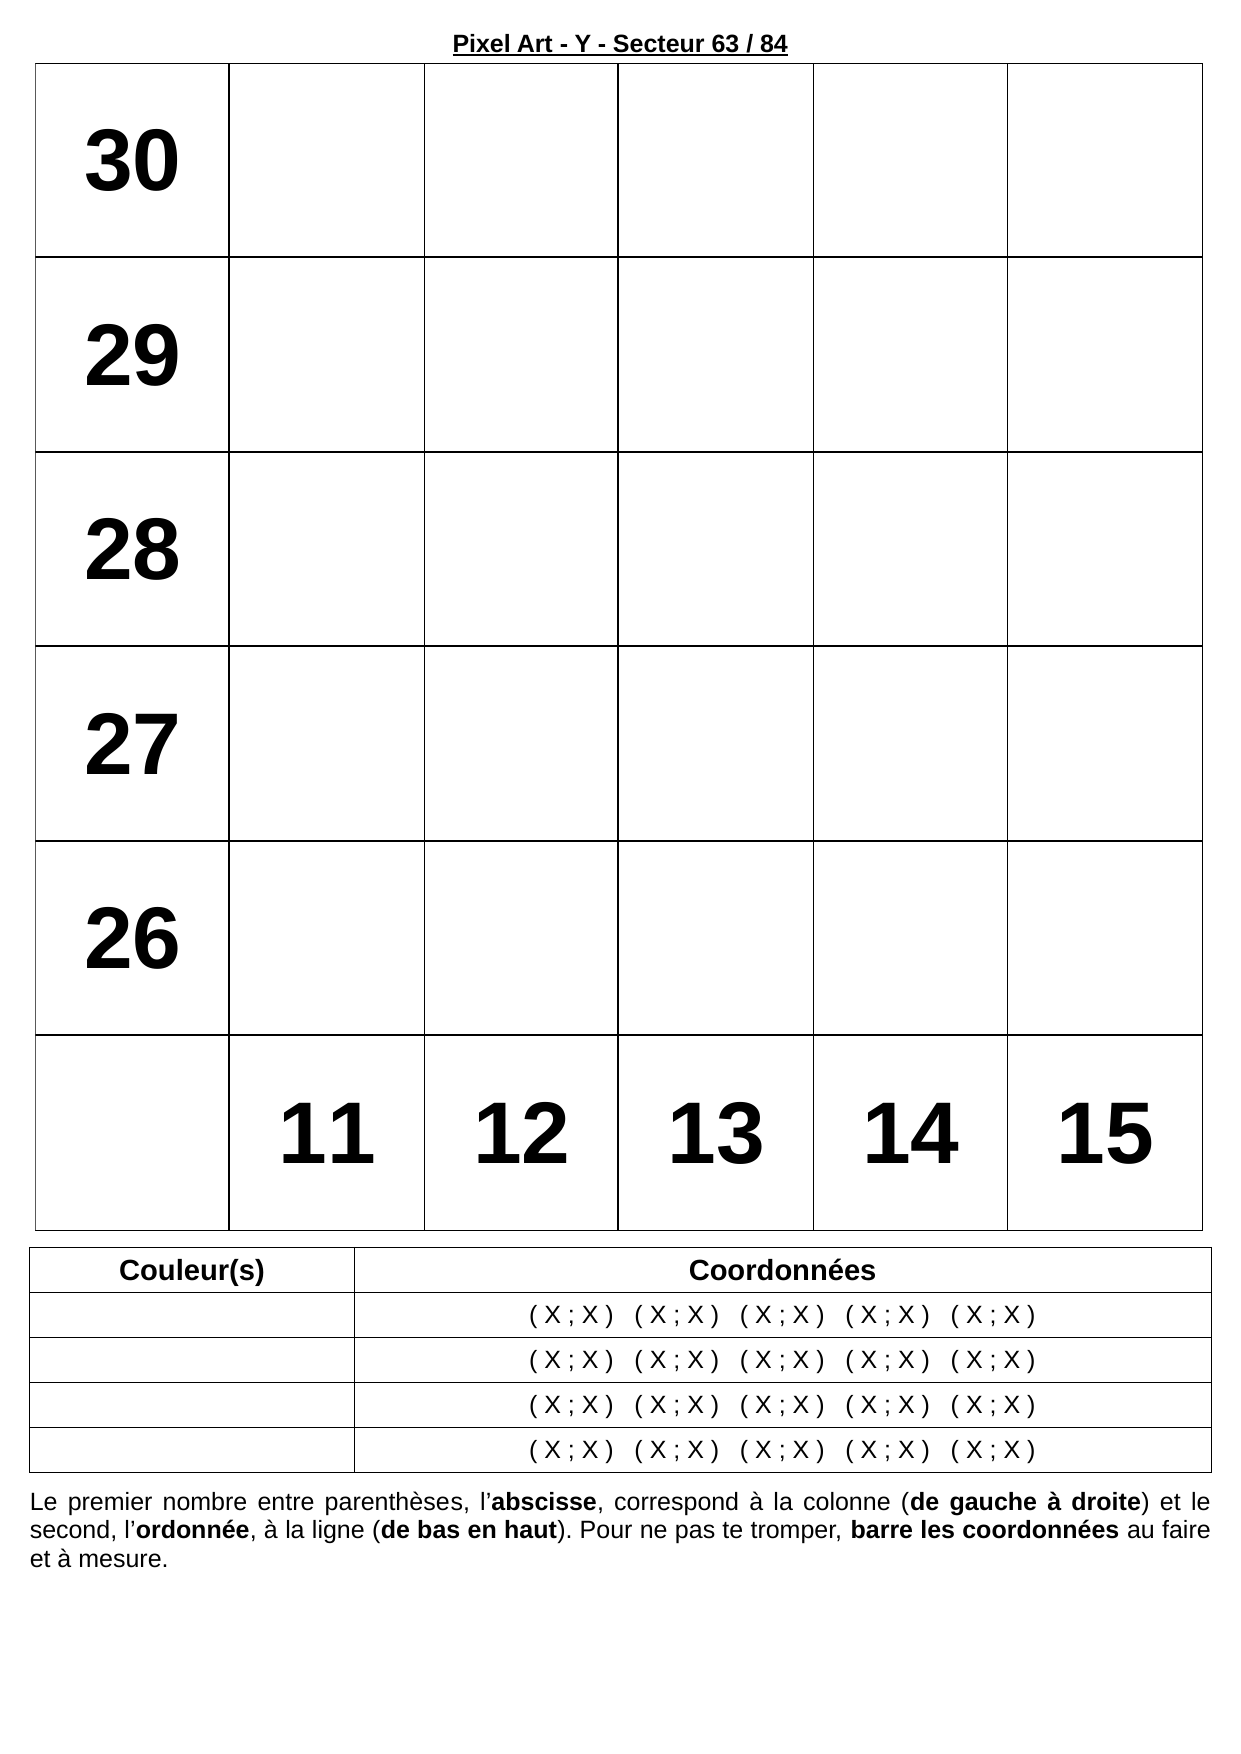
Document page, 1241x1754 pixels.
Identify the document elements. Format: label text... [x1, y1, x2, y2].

table_header Couleur(s) [30, 1248, 354, 1292]
table_header Coordonnées [355, 1248, 1211, 1292]
text Le premier nombre entre parenthèses, l’abscisse, correspond à la colonne (de gauche à droite) et le second, l’ordonnée, à la ligne (de bas en haut). Pour ne pas te tromper, barre les coordonnées au faire et à mesure. [29, 1487, 1211, 1573]
table_cell ( X ; X ) ( X ; X ) ( X ; X ) ( X ; X ) ( X ; X ) [355, 1293, 1211, 1337]
table_cell ( X ; X ) ( X ; X ) ( X ; X ) ( X ; X ) ( X ; X ) [355, 1383, 1211, 1427]
text Pixel Art - Y - Secteur 63 / 84 [29, 29, 1211, 58]
table_cell [30, 1338, 354, 1382]
table_cell ( X ; X ) ( X ; X ) ( X ; X ) ( X ; X ) ( X ; X ) [355, 1338, 1211, 1382]
table_cell [30, 1428, 354, 1472]
table_cell [30, 1293, 354, 1337]
table_cell [30, 1383, 354, 1427]
table_cell ( X ; X ) ( X ; X ) ( X ; X ) ( X ; X ) ( X ; X ) [355, 1428, 1211, 1472]
